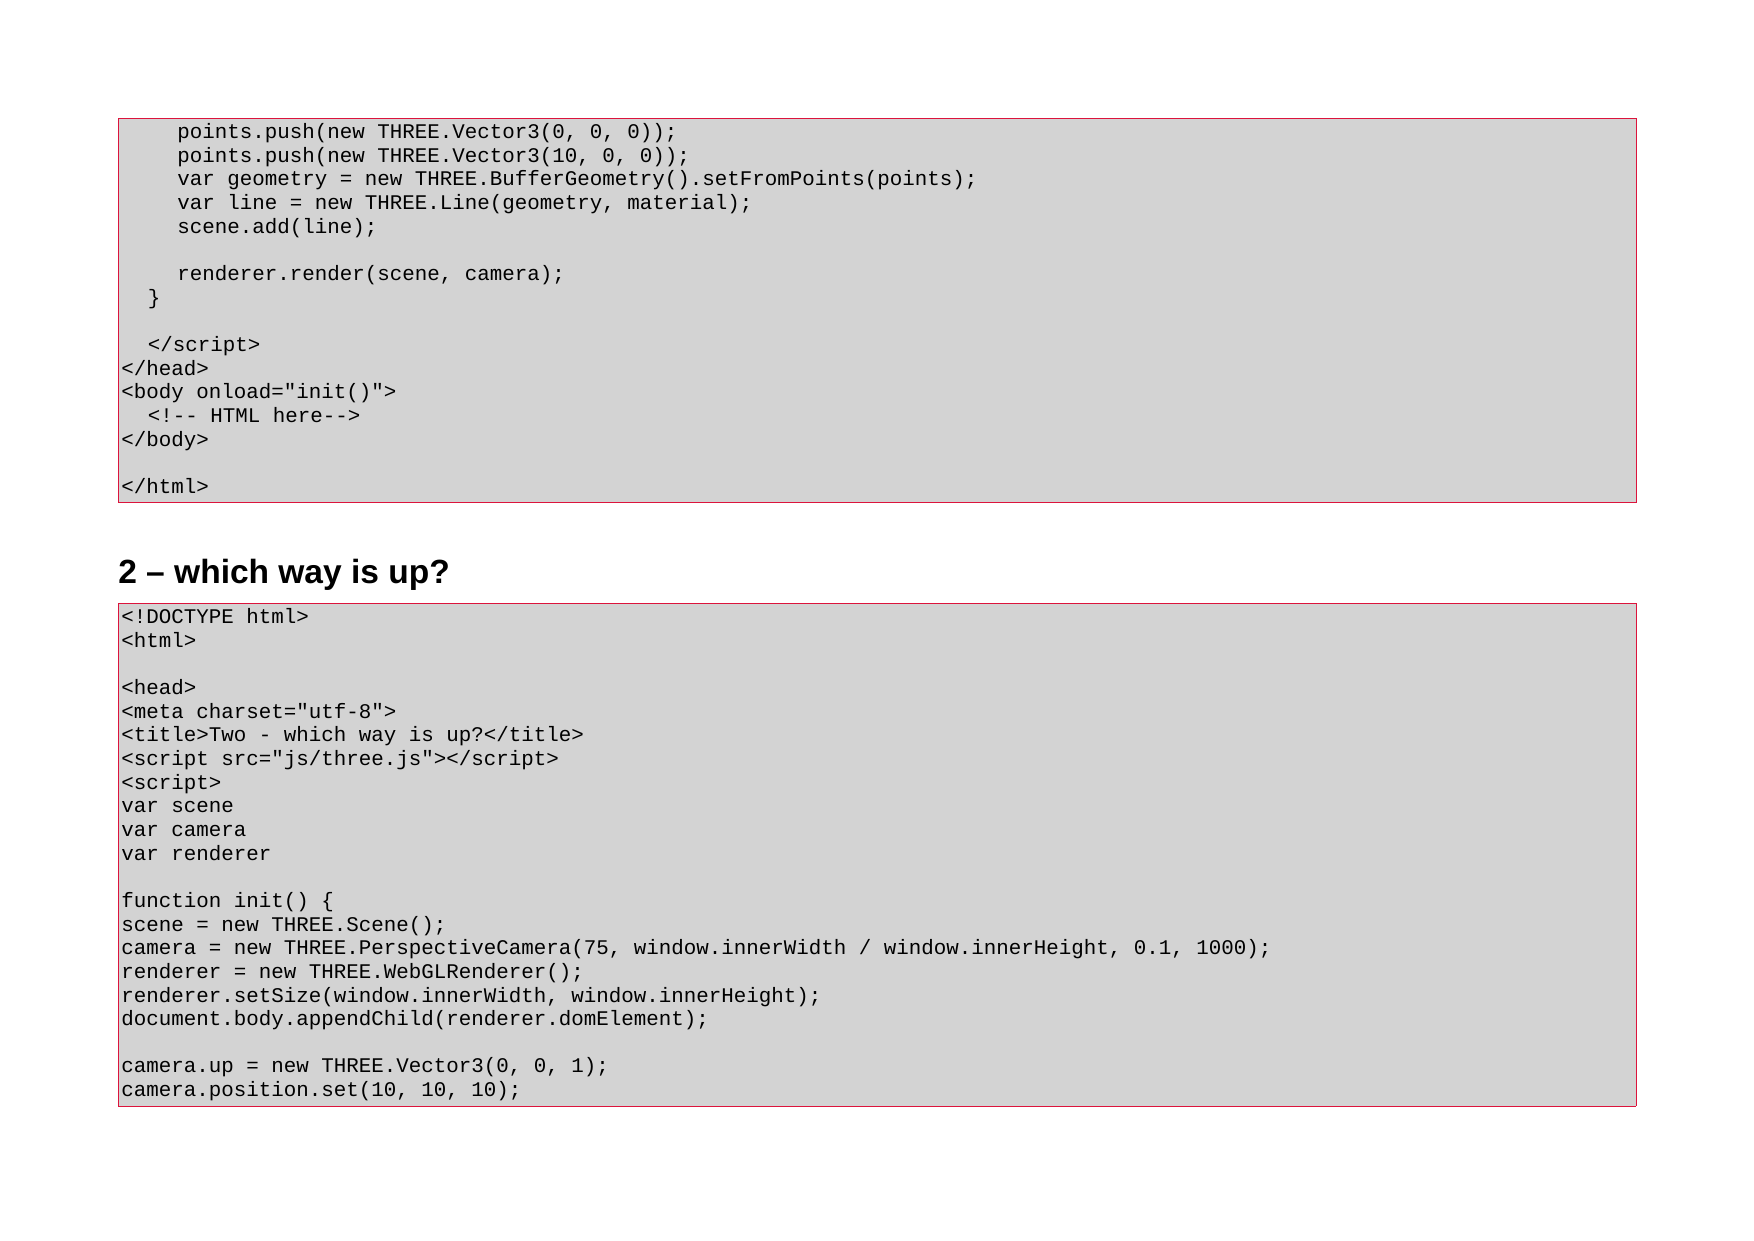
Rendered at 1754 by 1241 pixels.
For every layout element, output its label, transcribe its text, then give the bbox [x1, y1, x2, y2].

text renderer = new THREE.WebGLRenderer(); [119, 958, 1636, 982]
text camera.up = new THREE.Vector3(0, 0, 1); [119, 1052, 1636, 1076]
text camera = new THREE.PerspectiveCamera(75, window.innerWidth / window.innerHeight, 0.1, 1000); [119, 934, 1636, 958]
text scene = new THREE.Scene(); [119, 911, 1636, 934]
text </script> [119, 331, 1636, 354]
text var camera [119, 816, 1636, 840]
text var renderer [119, 840, 1636, 863]
text <!DOCTYPE html> [119, 604, 1636, 627]
text function init() { [119, 887, 1636, 911]
text <!-- HTML here--> [119, 402, 1636, 426]
text renderer.render(scene, camera); [119, 260, 1636, 284]
text camera.position.set(10, 10, 10); [119, 1076, 1636, 1106]
text var geometry = new THREE.BufferGeometry().setFromPoints(points); [119, 165, 1636, 189]
subtitle 2 – which way is up? [118, 552, 1636, 591]
text points.push(new THREE.Vector3(10, 0, 0)); [119, 142, 1636, 165]
text </html> [119, 473, 1636, 502]
text renderer.setSize(window.innerWidth, window.innerHeight); [119, 982, 1636, 1005]
text var line = new THREE.Line(geometry, material); [119, 189, 1636, 213]
text scene.add(line); [119, 213, 1636, 236]
text <title>Two - which way is up?</title> [119, 721, 1636, 745]
text <body onload="init()"> [119, 378, 1636, 402]
text <head> [119, 674, 1636, 698]
text <script> [119, 769, 1636, 792]
text </body> [119, 426, 1636, 449]
text points.push(new THREE.Vector3(0, 0, 0)); [119, 119, 1636, 142]
text <script src="js/three.js"></script> [119, 745, 1636, 769]
text <html> [119, 627, 1636, 651]
text <meta charset="utf-8"> [119, 698, 1636, 721]
text </head> [119, 354, 1636, 378]
text var scene [119, 792, 1636, 816]
text document.body.appendChild(renderer.domElement); [119, 1005, 1636, 1029]
text } [119, 284, 1636, 307]
